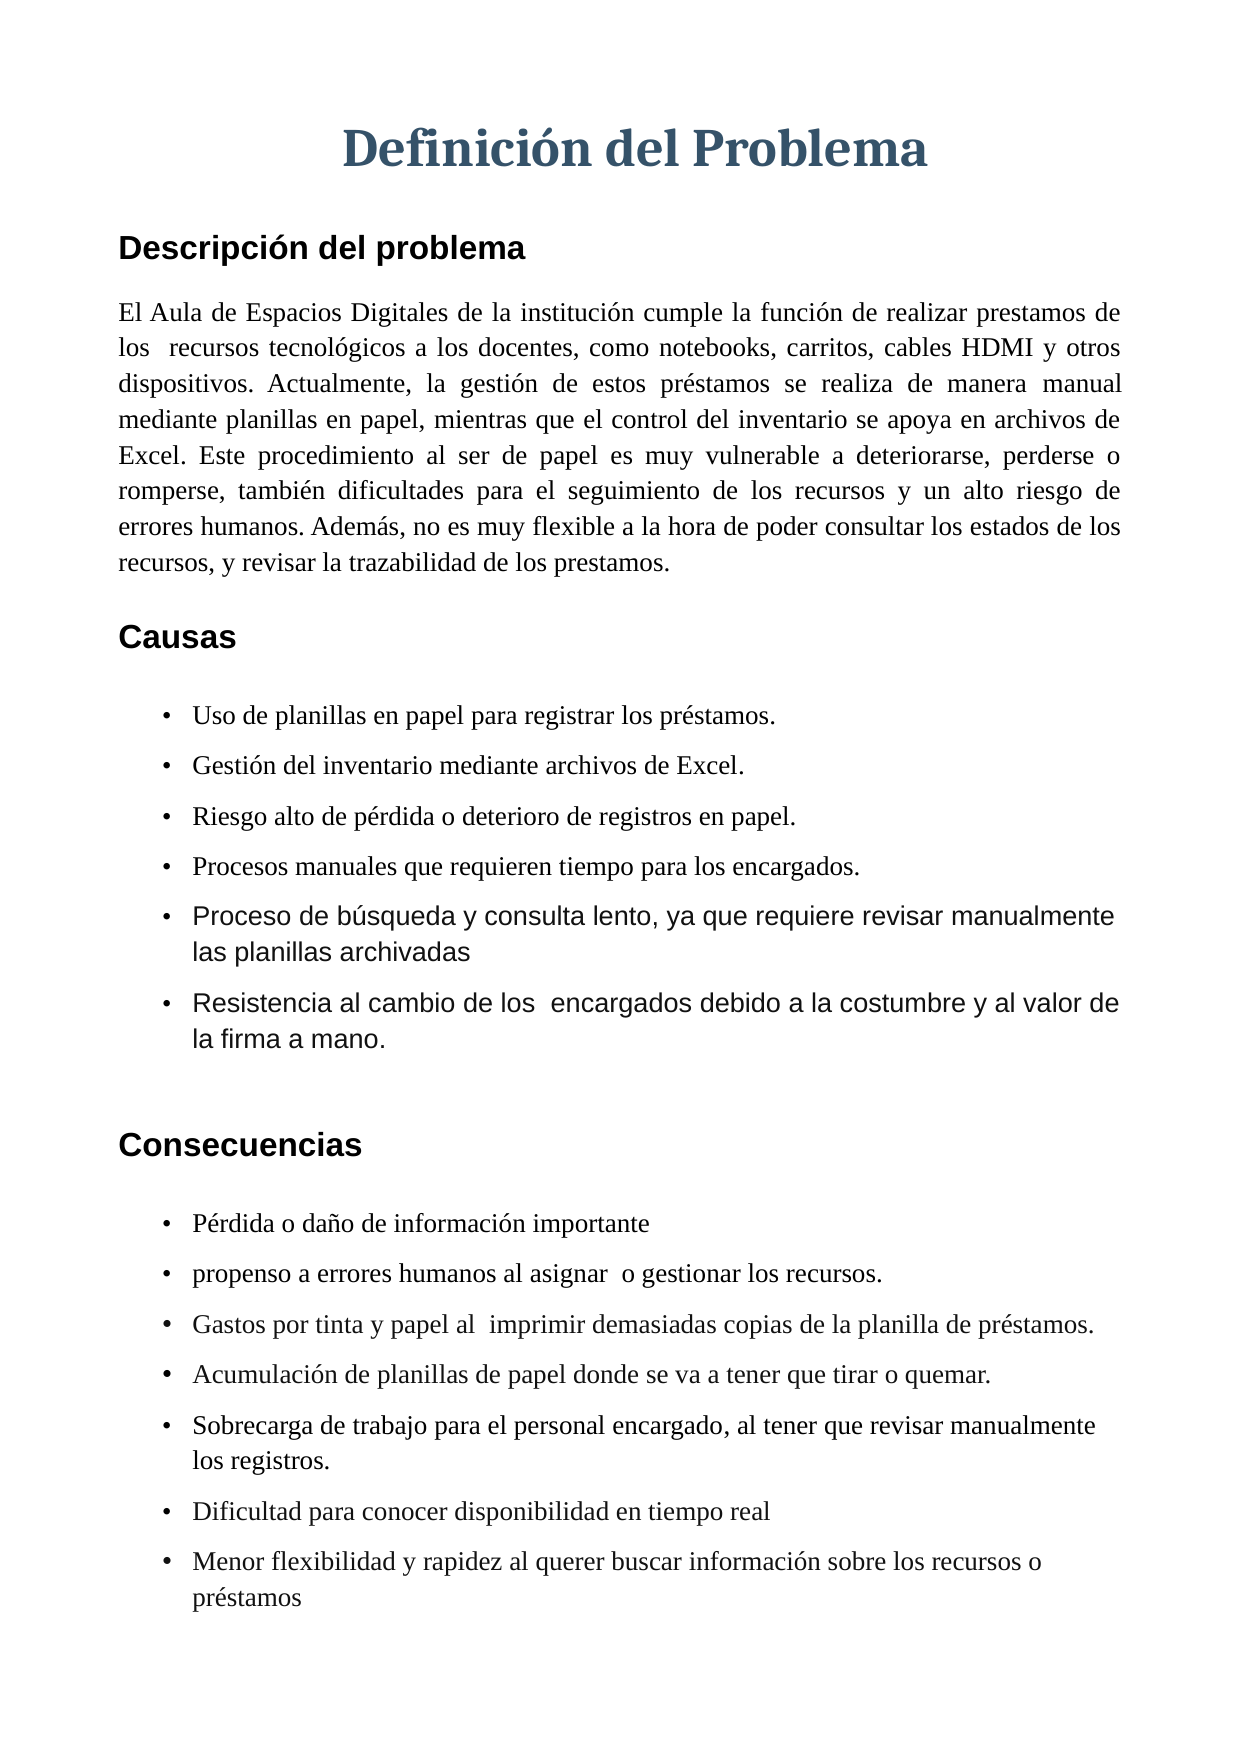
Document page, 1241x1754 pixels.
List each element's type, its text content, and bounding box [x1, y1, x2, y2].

list Procesos manuales que requieren tiempo para los encargados. [162, 850, 1122, 881]
list propenso a errores humanos al asignar o gestionar los recursos. [162, 1257, 1122, 1288]
list Proceso de búsqueda y consulta lento, ya que requiere revisar manualmente las planillas archivadas [162, 900, 1122, 967]
list Menor flexibilidad y rapidez al querer buscar información sobre los recursos o préstamos [162, 1545, 1122, 1612]
subtitle Consecuencias [118, 1125, 1122, 1163]
list Riesgo alto de pérdida o deterioro de registros en papel. [162, 800, 1122, 831]
list Uso de planillas en papel para registrar los préstamos. [162, 699, 1122, 730]
list Resistencia al cambio de los encargados debido a la costumbre y al valor de la firma a mano. [162, 987, 1122, 1054]
list Pérdida o daño de información importante [162, 1207, 1122, 1238]
list Gestión del inventario mediante archivos de Excel. [162, 749, 1122, 781]
subtitle Definición del Problema [118, 118, 1122, 180]
subtitle Descripción del problema [118, 228, 1122, 267]
list Dificultad para conocer disponibilidad en tiempo real [162, 1495, 1122, 1526]
subtitle Causas [118, 617, 1122, 656]
list Acumulación de planillas de papel donde se va a tener que tirar o quemar. [162, 1358, 1122, 1389]
list Sobrecarga de trabajo para el personal encargado, al tener que revisar manualmente los registros. [162, 1409, 1122, 1476]
text El Aula de Espacios Digitales de la institución cumple la función de realizar prestamos de los recursos tecnológicos a los docentes, como notebooks, carritos, cables HDMI y otros dispositivos. Actualmente, la gestión de estos préstamos se realiza de manera manual mediante planillas en papel, mientras que el control del inventario se apoya en archivos de Excel. Este procedimiento al ser de papel es muy vulnerable a deteriorarse, perderse o romperse, también dificultades para el seguimiento de los recursos y un alto riesgo de errores humanos. Además, no es muy flexible a la hora de poder consultar los estados de los recursos, y revisar la trazabilidad de los prestamos. [118, 296, 1122, 577]
list Gastos por tinta y papel al imprimir demasiadas copias de la planilla de préstamos. [162, 1308, 1122, 1339]
